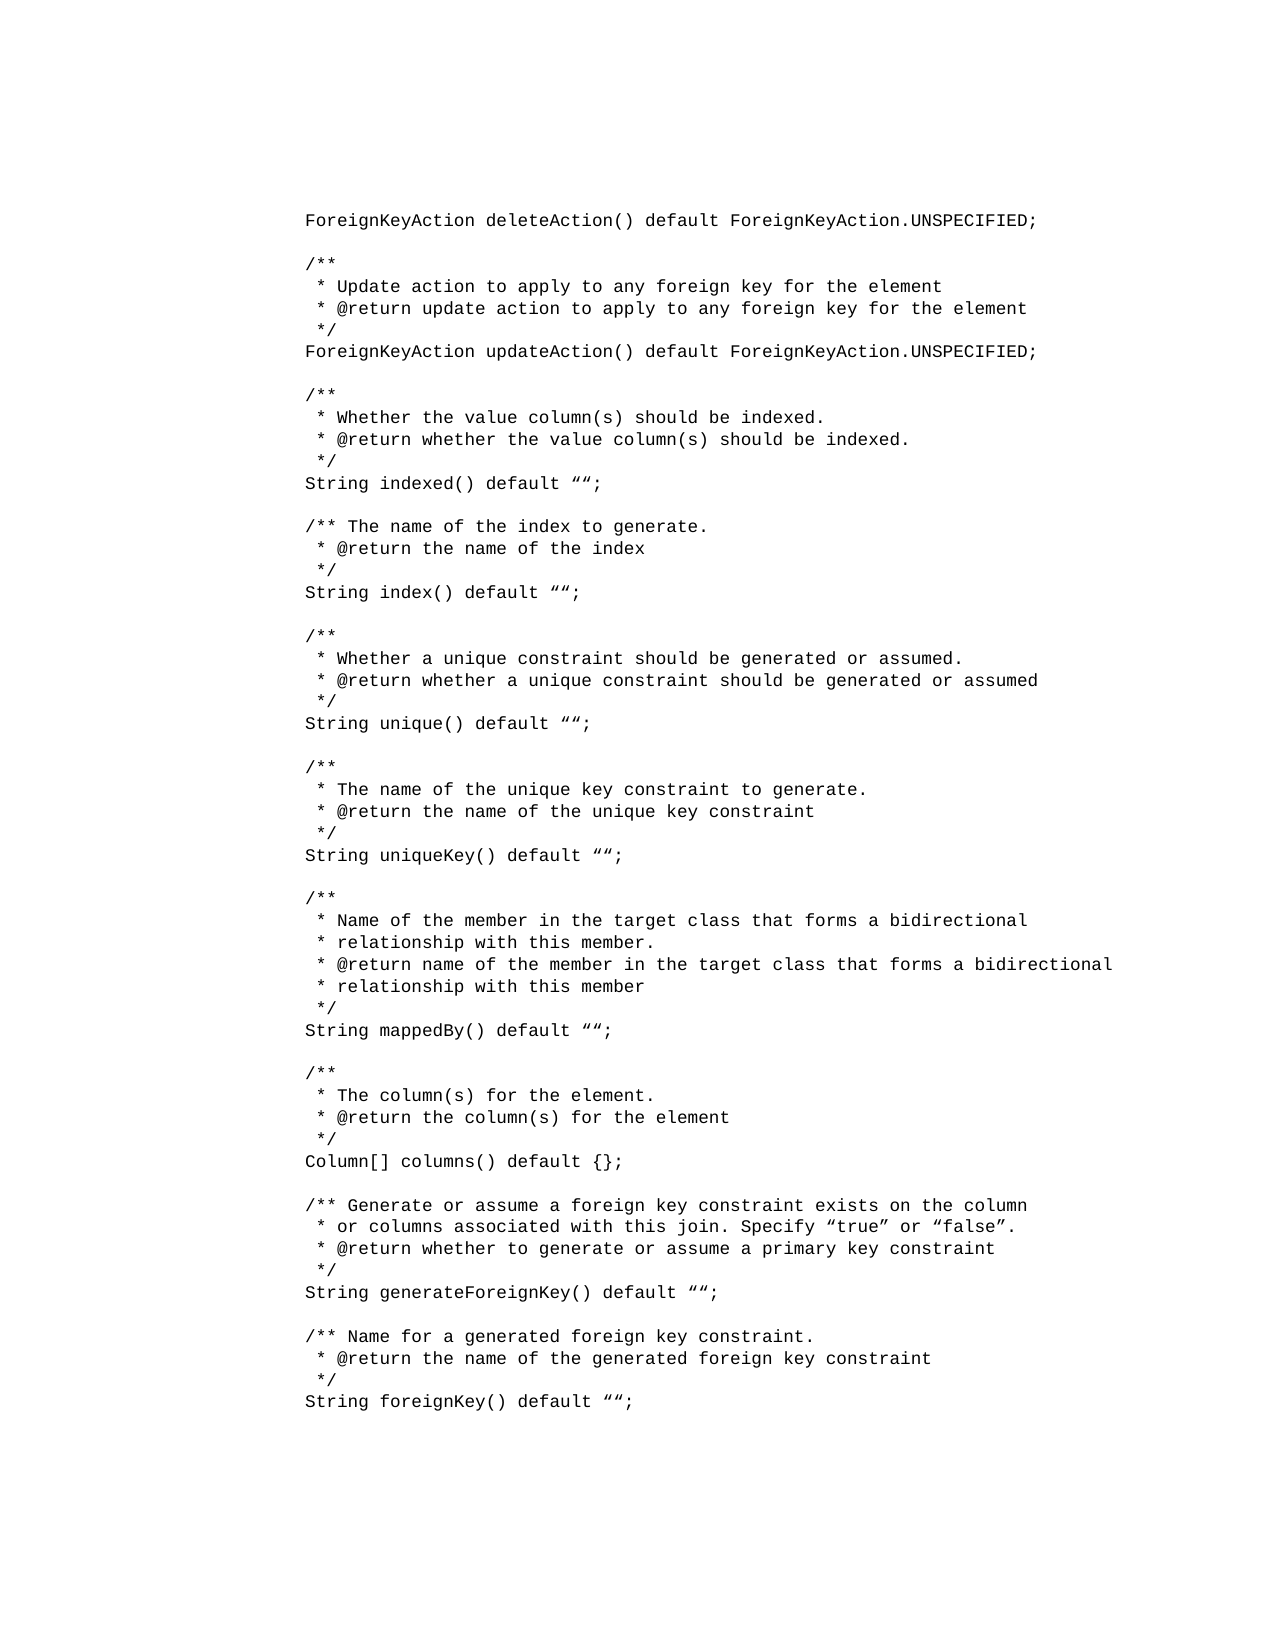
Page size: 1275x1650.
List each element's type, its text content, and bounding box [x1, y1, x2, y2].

text * @return whether the value column(s) should be indexed. [262, 429, 1125, 451]
text * @return name of the member in the target class that forms a bidirectional [262, 954, 1125, 976]
text * @return the name of the index [262, 538, 1125, 560]
text * @return whether a unique constraint should be generated or assumed [262, 669, 1125, 691]
text * @return whether to generate or assume a primary key constraint [262, 1238, 1125, 1260]
text /** [262, 254, 1125, 276]
text */ [262, 1260, 1125, 1282]
text */ [262, 560, 1125, 582]
text /** [262, 385, 1125, 407]
text /** [262, 757, 1125, 779]
text */ [262, 997, 1125, 1019]
text String mappedBy() default ““; [262, 1019, 1125, 1041]
text /** Generate or assume a foreign key constraint exists on the column [262, 1194, 1125, 1216]
text * relationship with this member [262, 976, 1125, 997]
text String unique() default ““; [262, 713, 1125, 735]
text * @return the column(s) for the element [262, 1107, 1125, 1129]
text * Update action to apply to any foreign key for the element [262, 276, 1125, 297]
text String indexed() default ““; [262, 472, 1125, 494]
text * relationship with this member. [262, 932, 1125, 954]
text * Whether a unique constraint should be generated or assumed. [262, 647, 1125, 669]
text * Name of the member in the target class that forms a bidirectional [262, 910, 1125, 932]
text String index() default ““; [262, 582, 1125, 604]
text */ [262, 1369, 1125, 1391]
text String foreignKey() default ““; [262, 1391, 1125, 1413]
text /** The name of the index to generate. [262, 516, 1125, 538]
text * or columns associated with this join. Specify “true” or “false”. [262, 1216, 1125, 1238]
text */ [262, 691, 1125, 713]
text /** Name for a generated foreign key constraint. [262, 1326, 1125, 1347]
text * @return the name of the generated foreign key constraint [262, 1347, 1125, 1369]
text */ [262, 451, 1125, 472]
text */ [262, 1129, 1125, 1151]
text /** [262, 888, 1125, 910]
text String generateForeignKey() default ““; [262, 1282, 1125, 1304]
text ForeignKeyAction deleteAction() default ForeignKeyAction.UNSPECIFIED; [262, 210, 1125, 232]
text * @return update action to apply to any foreign key for the element [262, 297, 1125, 319]
text /** [262, 1063, 1125, 1085]
text * The column(s) for the element. [262, 1085, 1125, 1107]
text * @return the name of the unique key constraint [262, 801, 1125, 822]
text /** [262, 626, 1125, 647]
text * The name of the unique key constraint to generate. [262, 779, 1125, 801]
text * Whether the value column(s) should be indexed. [262, 407, 1125, 429]
text */ [262, 822, 1125, 844]
text */ [262, 319, 1125, 341]
text Column[] columns() default {}; [262, 1151, 1125, 1172]
text String uniqueKey() default ““; [262, 844, 1125, 866]
text ForeignKeyAction updateAction() default ForeignKeyAction.UNSPECIFIED; [262, 341, 1125, 363]
